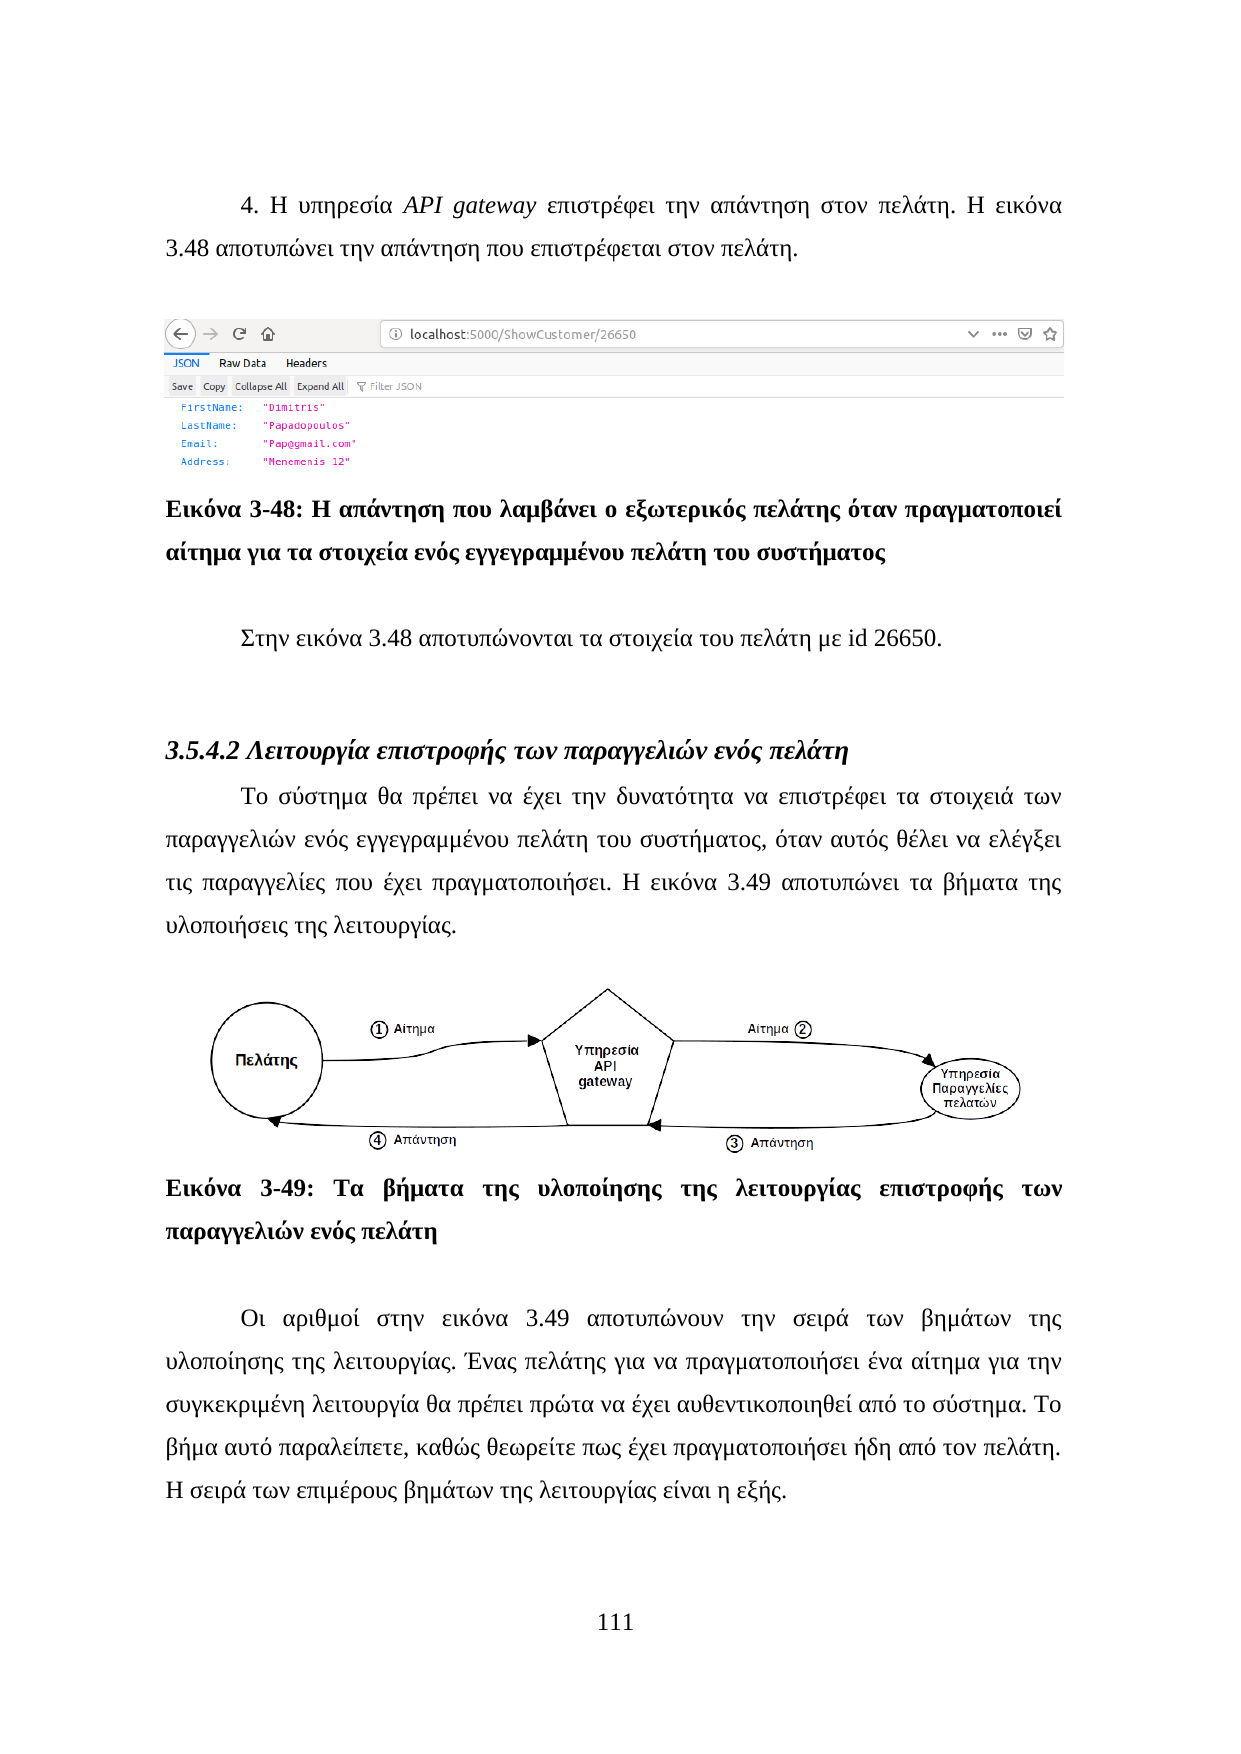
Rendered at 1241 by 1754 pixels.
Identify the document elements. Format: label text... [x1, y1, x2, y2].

text Εικόνα 3-49: Τα βήματα της υλοποίησης της λειτουργίας επιστροφής των παραγγελιών ενός πελάτη [165, 1159, 1063, 1245]
subtitle 3.5.4.2 Λειτουργία επιστροφής των παραγγελιών ενός πελάτη [165, 734, 1063, 766]
picture [165, 984, 1063, 1159]
text Στην εικόνα 3.48 αποτυπώνονται τα στοιχεία του πελάτη με id 26650. [165, 623, 1063, 652]
picture [164, 319, 1065, 480]
text 4. Η υπηρεσία API gateway επιστρέφει την απάντηση στον πελάτη. Η εικόνα 3.48 αποτυπώνει την απάντηση που επιστρέφεται στον πελάτη. [165, 190, 1063, 262]
text Εικόνα 3-48: Η απάντηση που λαμβάνει ο εξωτερικός πελάτης όταν πραγματοποιεί αίτημα για τα στοιχεία ενός εγγεγραμμένου πελάτη του συστήματος [165, 480, 1063, 566]
text Οι αριθμοί στην εικόνα 3.49 αποτυπώνουν την σειρά των βημάτων της υλοποίησης της λειτουργίας. Ένας πελάτης για να πραγματοποιήσει ένα αίτημα για την συγκεκριμένη λειτουργία θα πρέπει πρώτα να έχει αυθεντικοποιηθεί από το σύστημα. Το βήμα αυτό παραλείπετε, καθώς θεωρείτε πως έχει πραγματοποιήσει ήδη από τον πελάτη. Η σειρά των επιμέρους βημάτων της λειτουργίας είναι η εξής. [165, 1303, 1063, 1504]
text Το σύστημα θα πρέπει να έχει την δυνατότητα να επιστρέφει τα στοιχειά των παραγγελιών ενός εγγεγραμμένου πελάτη του συστήματος, όταν αυτός θέλει να ελέγξει τις παραγγελίες που έχει πραγματοποιήσει. Η εικόνα 3.49 αποτυπώνει τα βήματα της υλοποιήσεις της λειτουργίας. [165, 781, 1063, 939]
